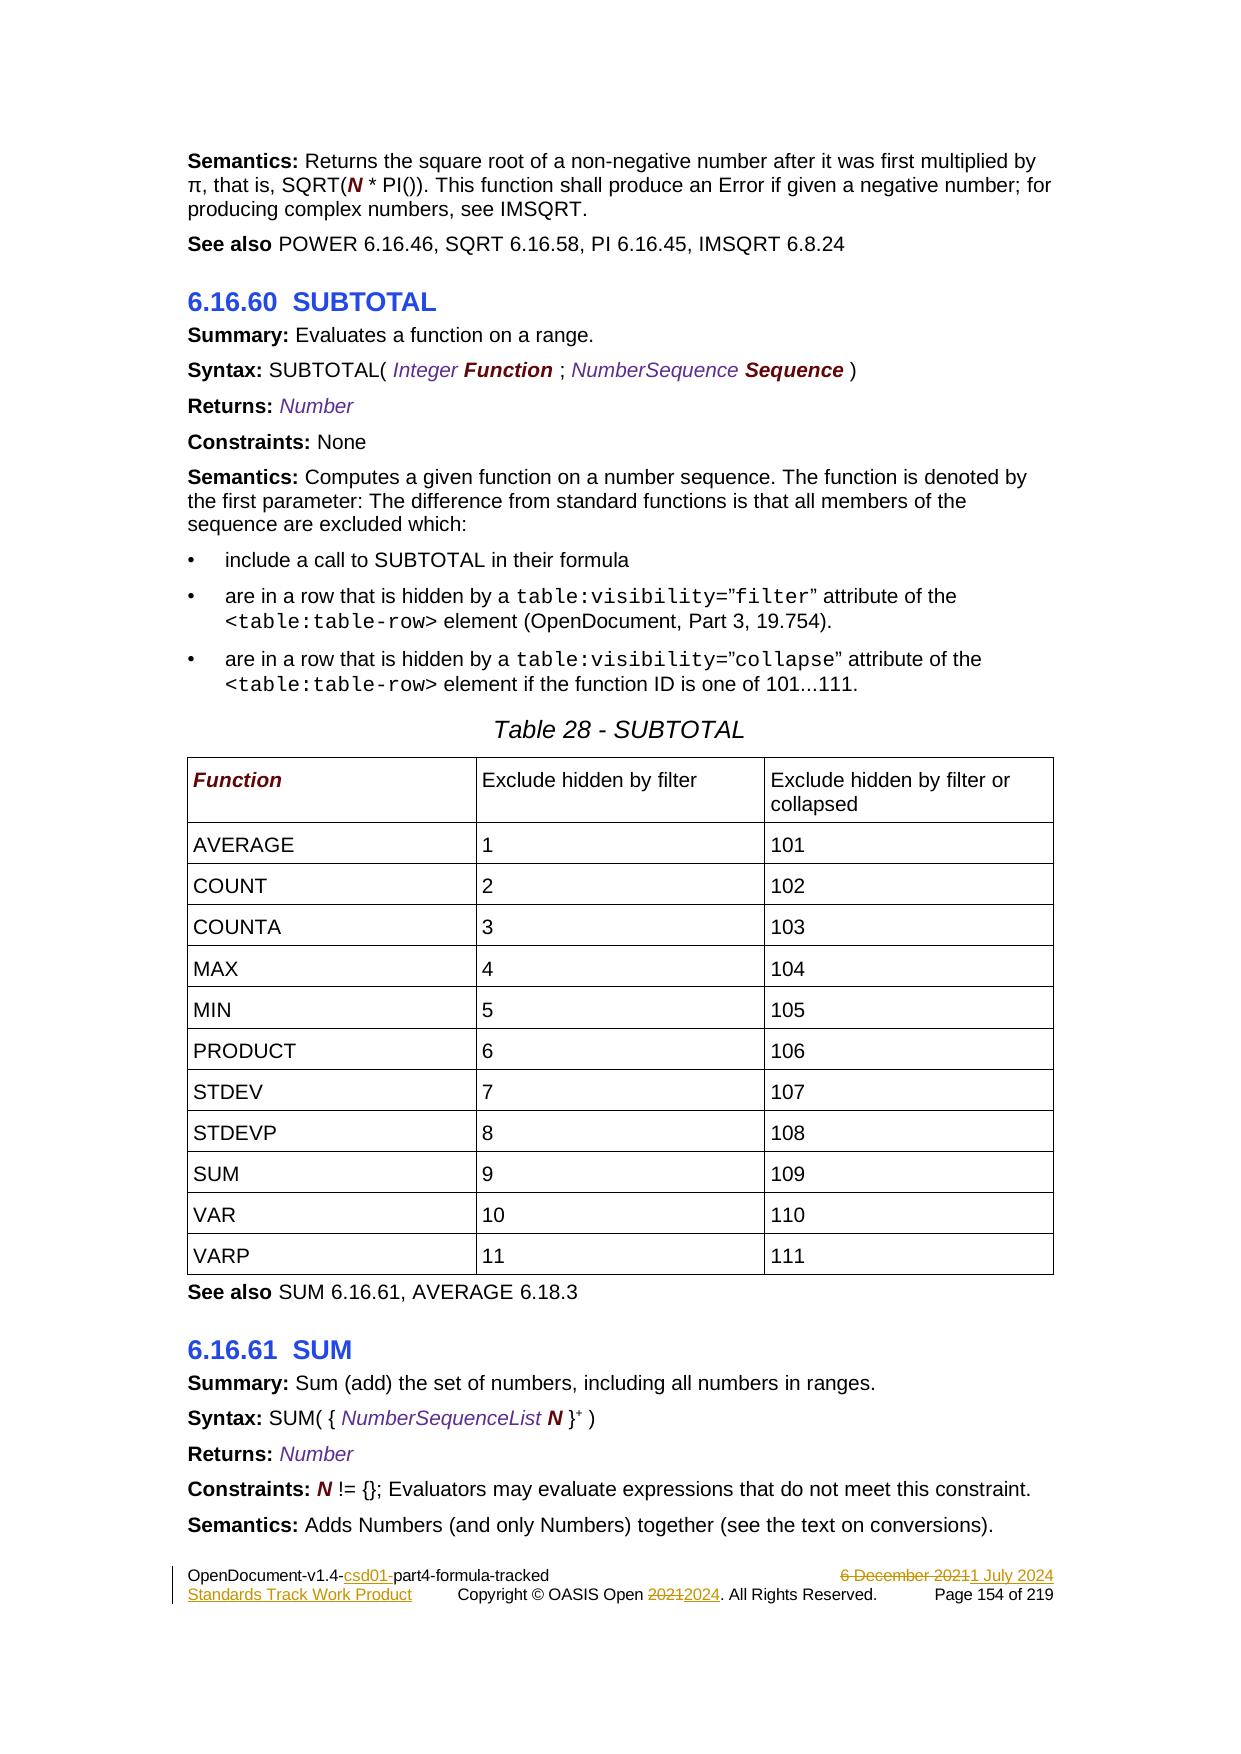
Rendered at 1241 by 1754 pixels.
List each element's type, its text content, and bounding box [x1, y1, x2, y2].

text Returns: Number [187, 1442, 1053, 1466]
list include a call to SUBTOTAL in their formula [187, 548, 1053, 572]
table_cell COUNTA [188, 905, 476, 945]
table_cell VAR [188, 1193, 476, 1233]
table_cell 8 [477, 1111, 764, 1151]
table_cell PRODUCT [188, 1029, 476, 1068]
table_cell MIN [188, 987, 476, 1027]
text Summary: Sum (add) the set of numbers, including all numbers in ranges. [187, 1371, 1053, 1394]
table_cell 109 [765, 1152, 1053, 1192]
subtitle SUBTOTAL [187, 287, 1053, 317]
table_cell 101 [765, 823, 1053, 863]
table_cell STDEVP [188, 1111, 476, 1151]
table_cell 108 [765, 1111, 1053, 1151]
table_cell 104 [765, 946, 1053, 986]
list are in a row that is hidden by a table:visibility=”filter” attribute of the <table:table-row> element (OpenDocument, Part 3, 19.754). [187, 584, 1053, 635]
text Semantics: Computes a given function on a number sequence. The function is denoted by the first parameter: The difference from standard functions is that all members of the sequence are excluded which: [187, 466, 1053, 536]
table_cell 3 [477, 905, 764, 945]
table_cell SUM [188, 1152, 476, 1192]
text Semantics: Adds Numbers (and only Numbers) together (see the text on conversions). [187, 1513, 1053, 1537]
table_cell AVERAGE [188, 823, 476, 863]
text See also SUM 6.16.61, AVERAGE 6.18.3 [187, 1280, 1053, 1304]
table_cell 102 [765, 864, 1053, 904]
text Semantics: Returns the square root of a non-negative number after it was first multiplied by π, that is, SQRT(N * PI()). This function shall produce an Error if given a negative number; for producing complex numbers, see IMSQRT. [187, 150, 1053, 221]
text Syntax: SUBTOTAL( Integer Function ; NumberSequence Sequence ) [187, 359, 1053, 382]
table_cell 10 [477, 1193, 764, 1233]
table_cell MAX [188, 946, 476, 986]
text Constraints: None [187, 430, 1053, 454]
table_cell 103 [765, 905, 1053, 945]
subtitle SUM [187, 1335, 1053, 1365]
table_cell 7 [477, 1070, 764, 1110]
text Table 28 - SUBTOTAL [187, 716, 1053, 744]
table_cell 105 [765, 987, 1053, 1027]
list are in a row that is hidden by a table:visibility=”collapse” attribute of the <table:table-row> element if the function ID is one of 101...111. [187, 647, 1053, 698]
table_cell 107 [765, 1070, 1053, 1110]
table_cell 6 [477, 1029, 764, 1068]
table_cell 11 [477, 1234, 764, 1274]
text See also POWER 6.16.46, SQRT 6.16.58, PI 6.16.45, IMSQRT 6.8.24 [187, 233, 1053, 256]
table_cell 2 [477, 864, 764, 904]
table_cell 9 [477, 1152, 764, 1192]
table_cell 110 [765, 1193, 1053, 1233]
text Constraints: N != {}; Evaluators may evaluate expressions that do not meet this constraint. [187, 1478, 1053, 1501]
table_header Exclude hidden by filter or collapsed [765, 758, 1053, 822]
table_header Exclude hidden by filter [477, 758, 764, 822]
text Summary: Evaluates a function on a range. [187, 323, 1053, 347]
table_cell 5 [477, 987, 764, 1027]
text Returns: Number [187, 394, 1053, 418]
table_cell COUNT [188, 864, 476, 904]
table_cell 1 [477, 823, 764, 863]
table_cell 4 [477, 946, 764, 986]
table_header Function [188, 758, 476, 822]
text Syntax: SUM( { NumberSequenceList N }+ ) [187, 1407, 1053, 1430]
table_cell VARP [188, 1234, 476, 1274]
table_cell STDEV [188, 1070, 476, 1110]
table_cell 106 [765, 1029, 1053, 1068]
table_cell 111 [765, 1234, 1053, 1274]
